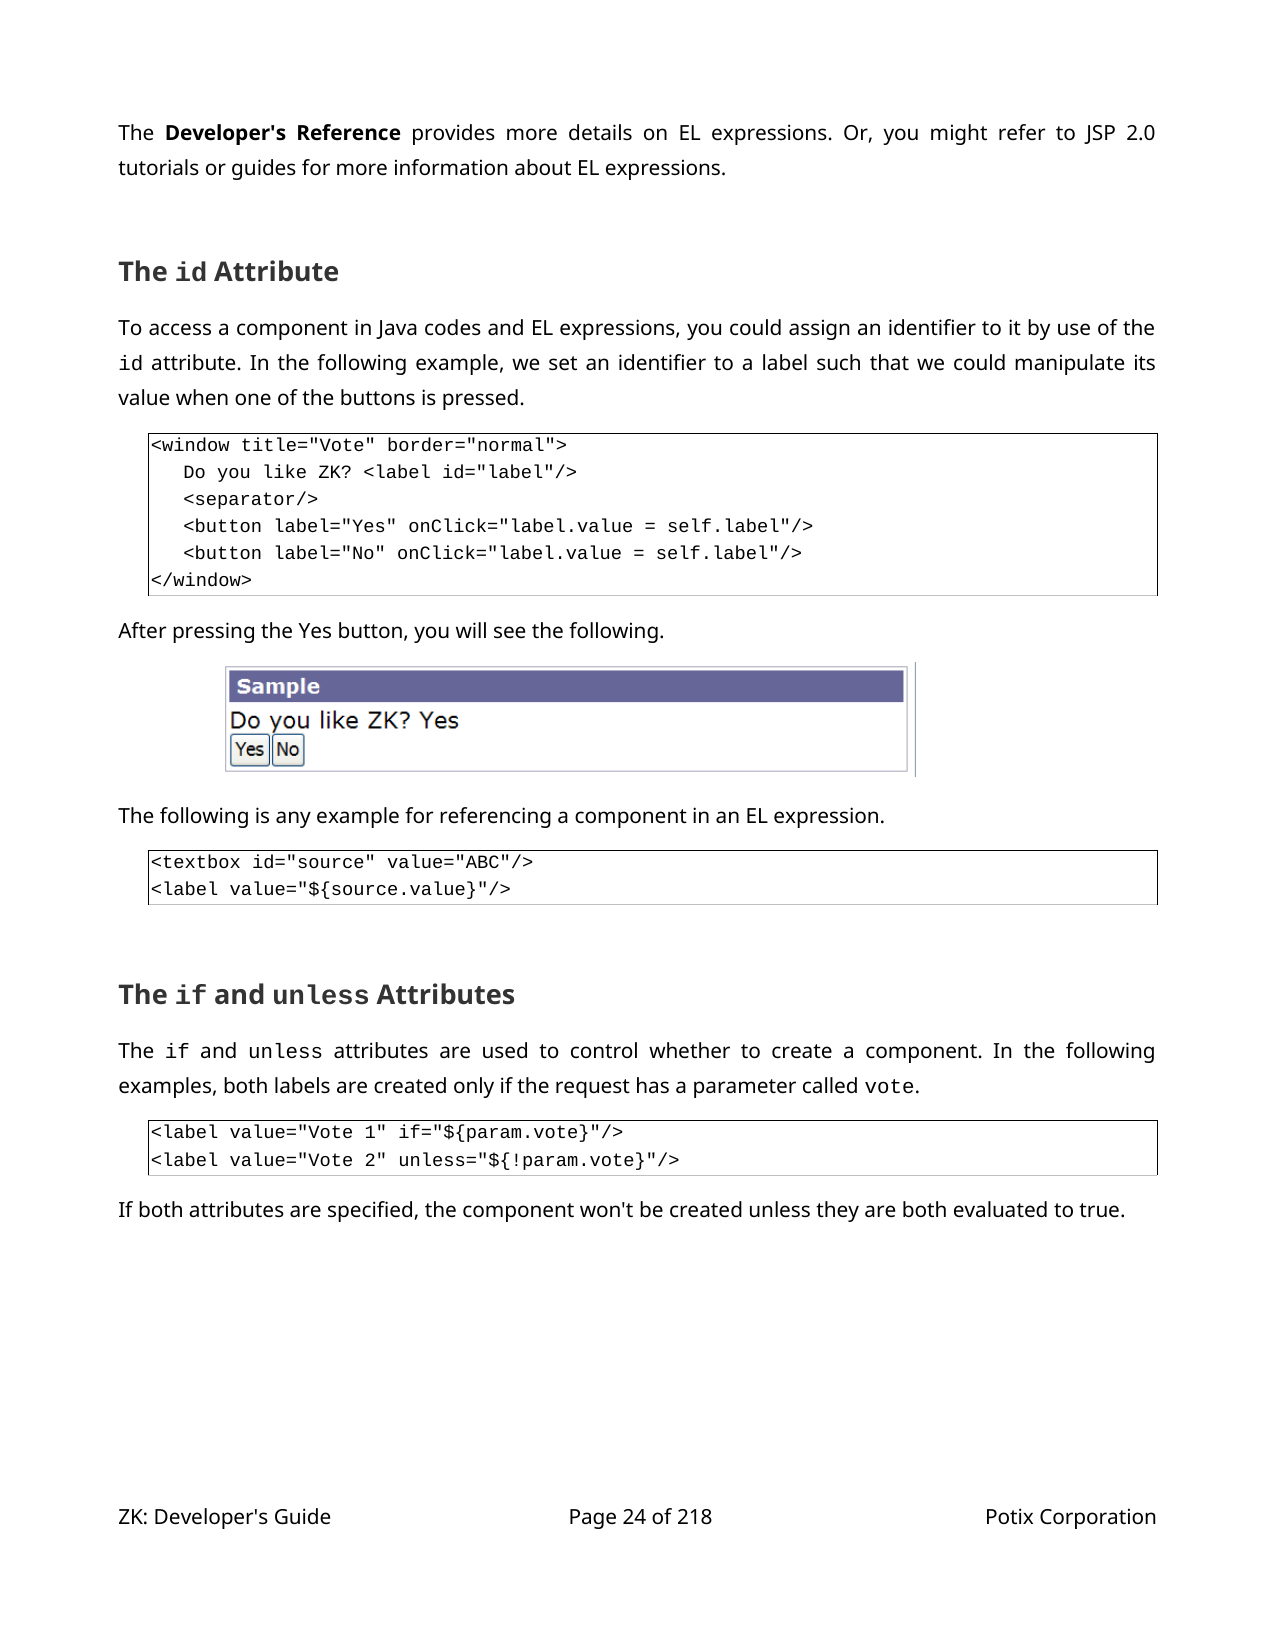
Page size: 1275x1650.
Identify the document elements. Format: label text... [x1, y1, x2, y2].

text After pressing the Yes button, you will see the following. [118, 616, 1157, 644]
text To access a component in Java codes and EL expressions, you could assign an identifier to it by use of the id attribute. In the following example, we set an identifier to a label such that we could manipulate its value when one of the buttons is pressed. [118, 313, 1157, 412]
text The Developer's Reference provides more details on EL expressions. Or, you might refer to JSP 2.0 tutorials or guides for more information about EL expressions. [118, 118, 1157, 182]
text The if and unless attributes are used to control whether to create a component. In the following examples, both labels are created only if the request has a parameter called vote. [118, 1036, 1157, 1100]
text <label value="${source.value}"/> [149, 877, 1157, 904]
text If both attributes are specified, the component won't be created unless they are both evaluated to true. [118, 1196, 1157, 1224]
text <button label="No" onClick="label.value = self.label"/> [149, 541, 1157, 565]
text </window> [149, 568, 1157, 595]
subtitle The if and unless Attributes [118, 975, 1157, 1012]
text <window title="Vote" border="normal"> [149, 434, 1157, 457]
text <label value="Vote 2" unless="${!param.vote}"/> [149, 1148, 1157, 1175]
text <textbox id="source" value="ABC"/> [149, 851, 1157, 874]
text <label value="Vote 1" if="${param.vote}"/> [149, 1121, 1157, 1145]
text <button label="Yes" onClick="label.value = self.label"/> [149, 514, 1157, 538]
text <separator/> [149, 487, 1157, 511]
subtitle The id Attribute [118, 252, 1157, 289]
text The following is any example for referencing a component in an EL expression. [118, 777, 1157, 829]
text Do you like ZK? <label id="label"/> [149, 459, 1157, 484]
picture [222, 662, 916, 777]
